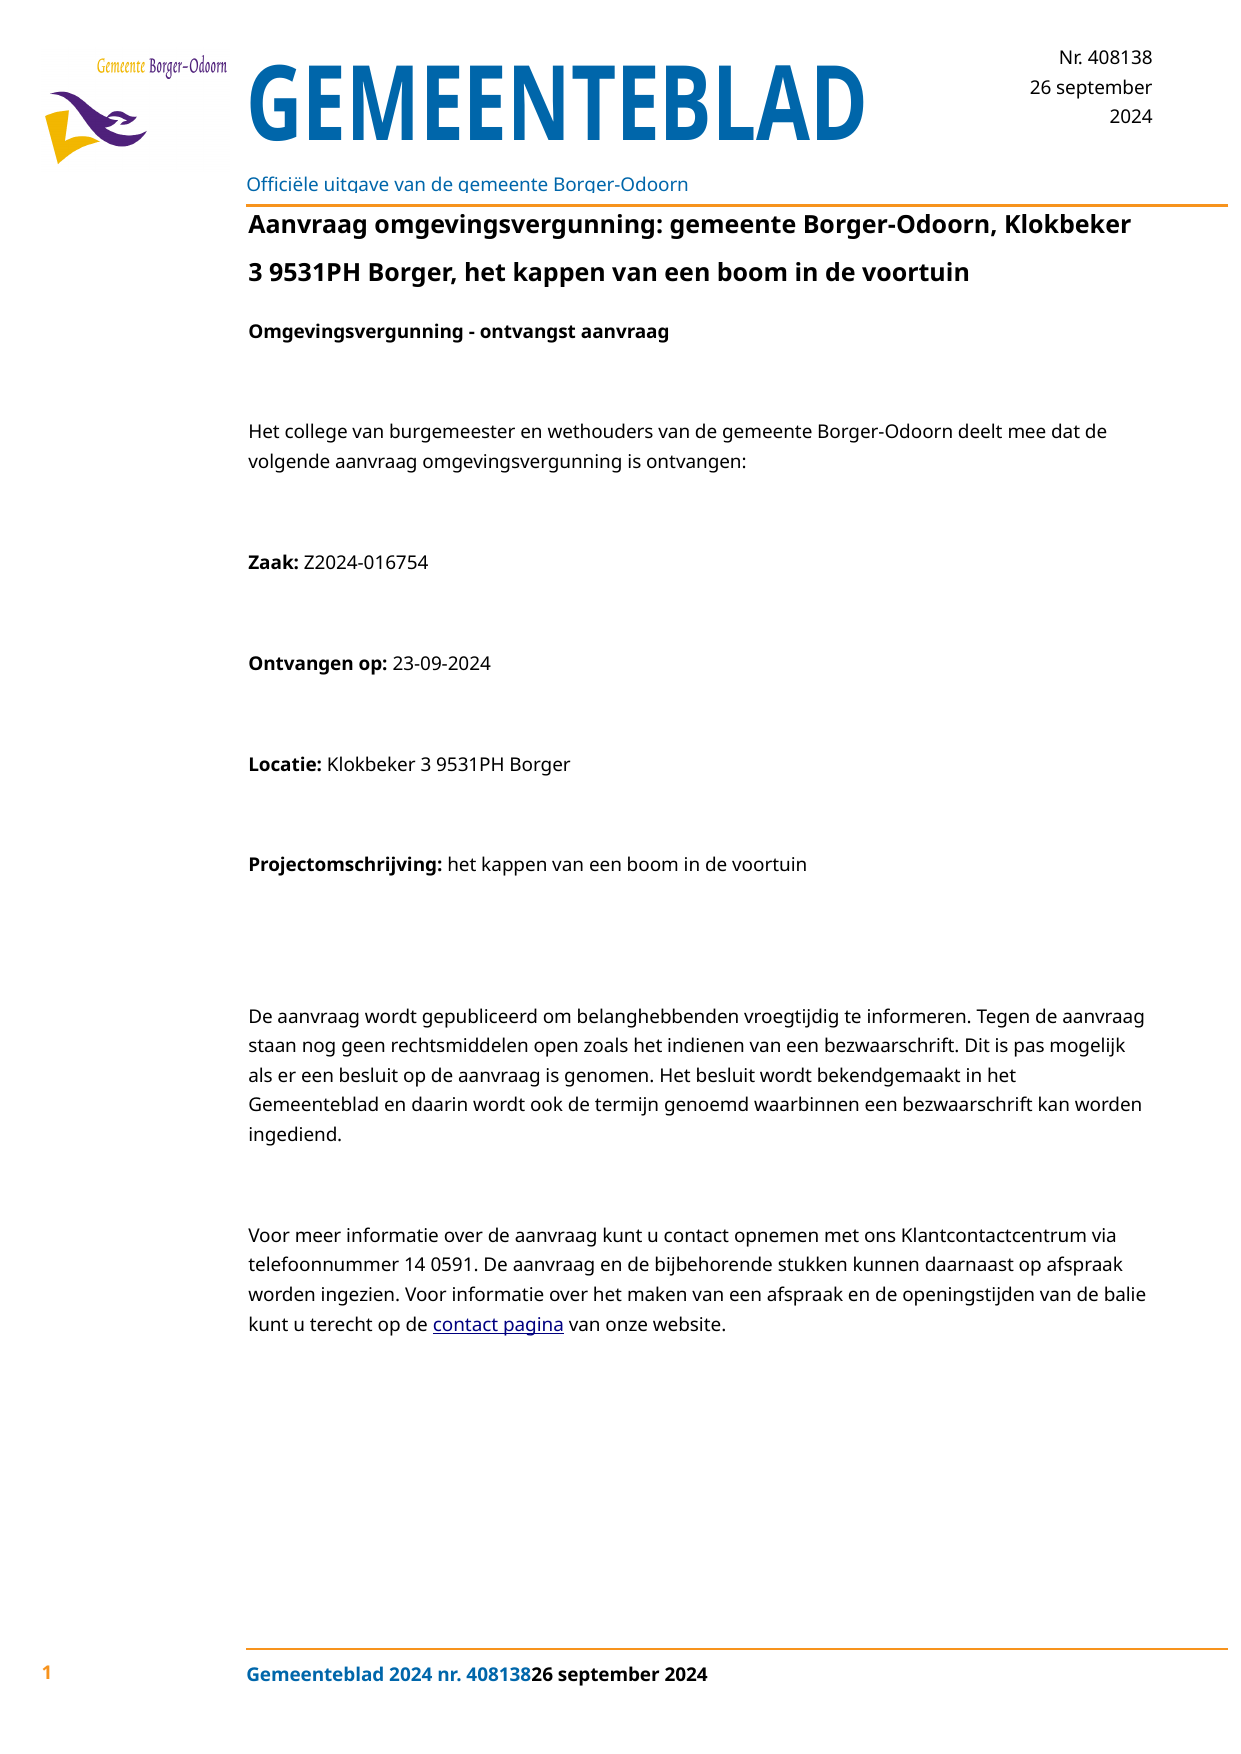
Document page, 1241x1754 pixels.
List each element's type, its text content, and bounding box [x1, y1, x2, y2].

text De aanvraag wordt gepubliceerd om belanghebbenden vroegtijdig te informeren. Tegen de aanvraag staan nog geen rechtsmiddelen open zoals het indienen van een bezwaarschrift. Dit is pas mogelijk als er een besluit op de aanvraag is genomen. Het besluit wordt bekendgemaakt in het Gemeenteblad en daarin wordt ook de termijn genoemd waarbinnen een bezwaarschrift kan worden ingediend. [248, 1003, 1152, 1147]
text Het college van burgemeester en wethouders van de gemeente Borger-Odoorn deelt mee dat de volgende aanvraag omgevingsvergunning is ontvangen: [248, 419, 1152, 474]
picture [41, 47, 231, 172]
text Voor meer informatie over de aanvraag kunt u contact opnemen met ons Klantcontactcentrum via telefoonnummer 14 0591. De aanvraag en de bijbehorende stukken kunnen daarnaast op afspraak worden ingezien. Voor informatie over het maken van een afspraak en de openingstijden van de balie kunt u terecht op de contact pagina van onze website. [248, 1222, 1152, 1337]
text Projectomschrijving: het kappen van een boom in de voortuin [248, 852, 1152, 877]
text Locatie: Klokbeker 3 9531PH Borger [248, 751, 1152, 777]
text Omgevingsvergunning - ontvangst aanvraag [248, 318, 1152, 344]
text Ontvangen op: 23-09-2024 [248, 650, 1152, 676]
text Zaak: Z2024-016754 [248, 549, 1152, 575]
text Aanvraag omgevingsvergunning: gemeente Borger-Odoorn, Klokbeker 3 9531PH Borger, het kappen van een boom in de voortuin [248, 207, 1152, 288]
